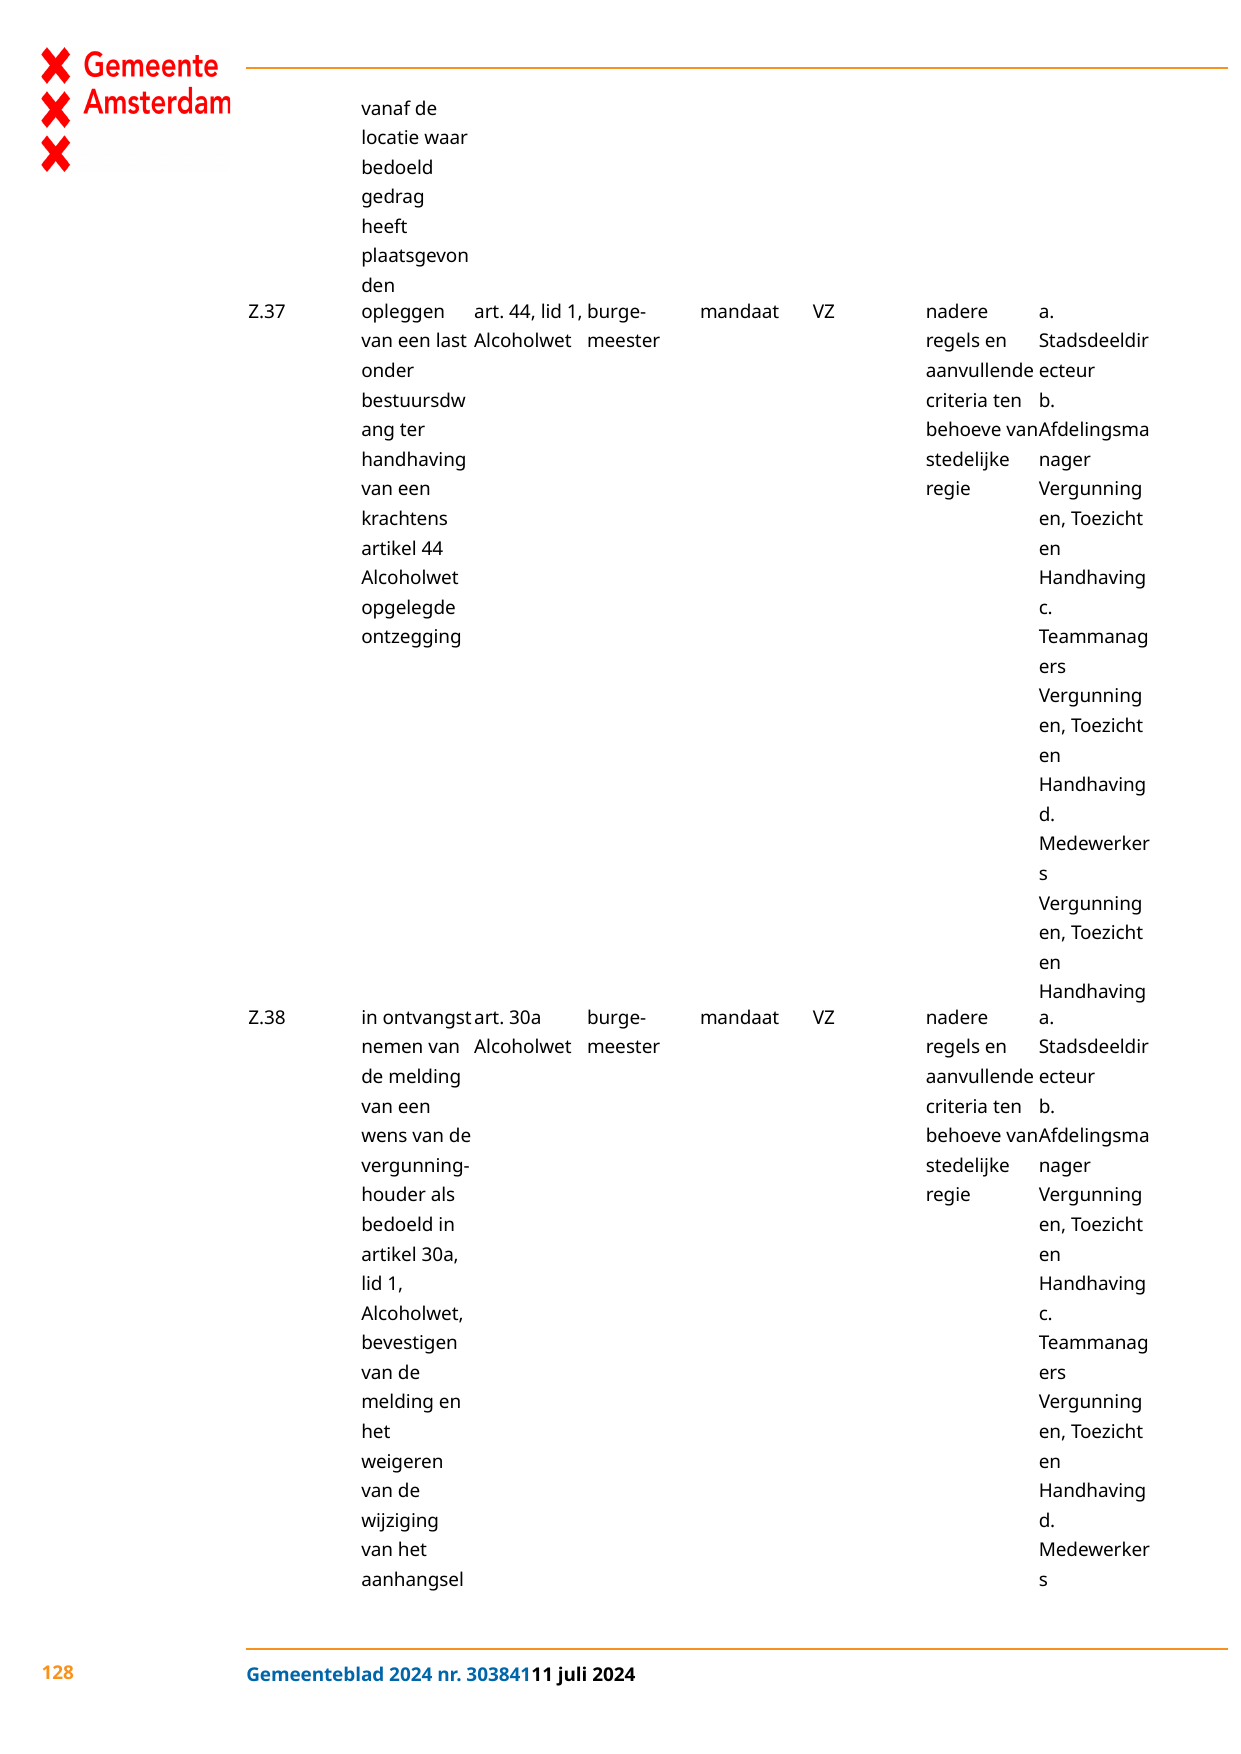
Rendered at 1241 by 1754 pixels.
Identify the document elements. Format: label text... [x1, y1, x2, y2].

table_cell [1039, 95, 1152, 298]
table_cell VZ [813, 298, 926, 1004]
table_cell in ontvangst nemen van de melding van een wens van de vergunning-houder als bedoeld in artikel 30a, lid 1, Alcoholwet, bevestigen van de melding en het weigeren van de wijziging van het aanhangsel [361, 1004, 474, 1592]
table_cell vanaf de locatie waar bedoeld gedrag heeft plaatsgevonden [361, 95, 474, 298]
table_cell [248, 95, 361, 298]
table_cell Z.37 [248, 298, 361, 1004]
table_cell art. 30a Alcoholwet [474, 1004, 587, 1592]
table_cell [474, 95, 587, 298]
table_cell [813, 95, 926, 298]
table_cell nadere regels en aanvullende criteria ten behoeve van stedelijke regie [926, 1004, 1038, 1592]
table_cell opleggen van een last onder bestuursdwang ter handhaving van een krachtens artikel 44 Alcoholwet opgelegde ontzegging [361, 298, 474, 1004]
table_cell [926, 95, 1038, 298]
table_cell a. Stadsdeeldirecteur b. Afdelingsmanager Vergunningen, Toezicht en Handhaving c. Teammanagers Vergunningen, Toezicht en Handhaving d. Medewerkers Vergunningen, Toezicht en Handhaving [1039, 298, 1152, 1004]
table_cell a. Stadsdeeldirecteur b. Afdelingsmanager Vergunningen, Toezicht en Handhaving c. Teammanagers Vergunningen, Toezicht en Handhaving d. Medewerkers [1039, 1004, 1152, 1592]
table_cell art. 44, lid 1, Alcoholwet [474, 298, 587, 1004]
table_cell mandaat [700, 298, 813, 1004]
picture [41, 47, 231, 172]
table_cell burge-meester [587, 1004, 700, 1592]
table_cell nadere regels en aanvullende criteria ten behoeve van stedelijke regie [926, 298, 1038, 1004]
table_cell burge-meester [587, 298, 700, 1004]
table_cell Z.38 [248, 1004, 361, 1592]
table_cell VZ [813, 1004, 926, 1592]
table_cell [587, 95, 700, 298]
table_cell mandaat [700, 1004, 813, 1592]
table_cell [700, 95, 813, 298]
